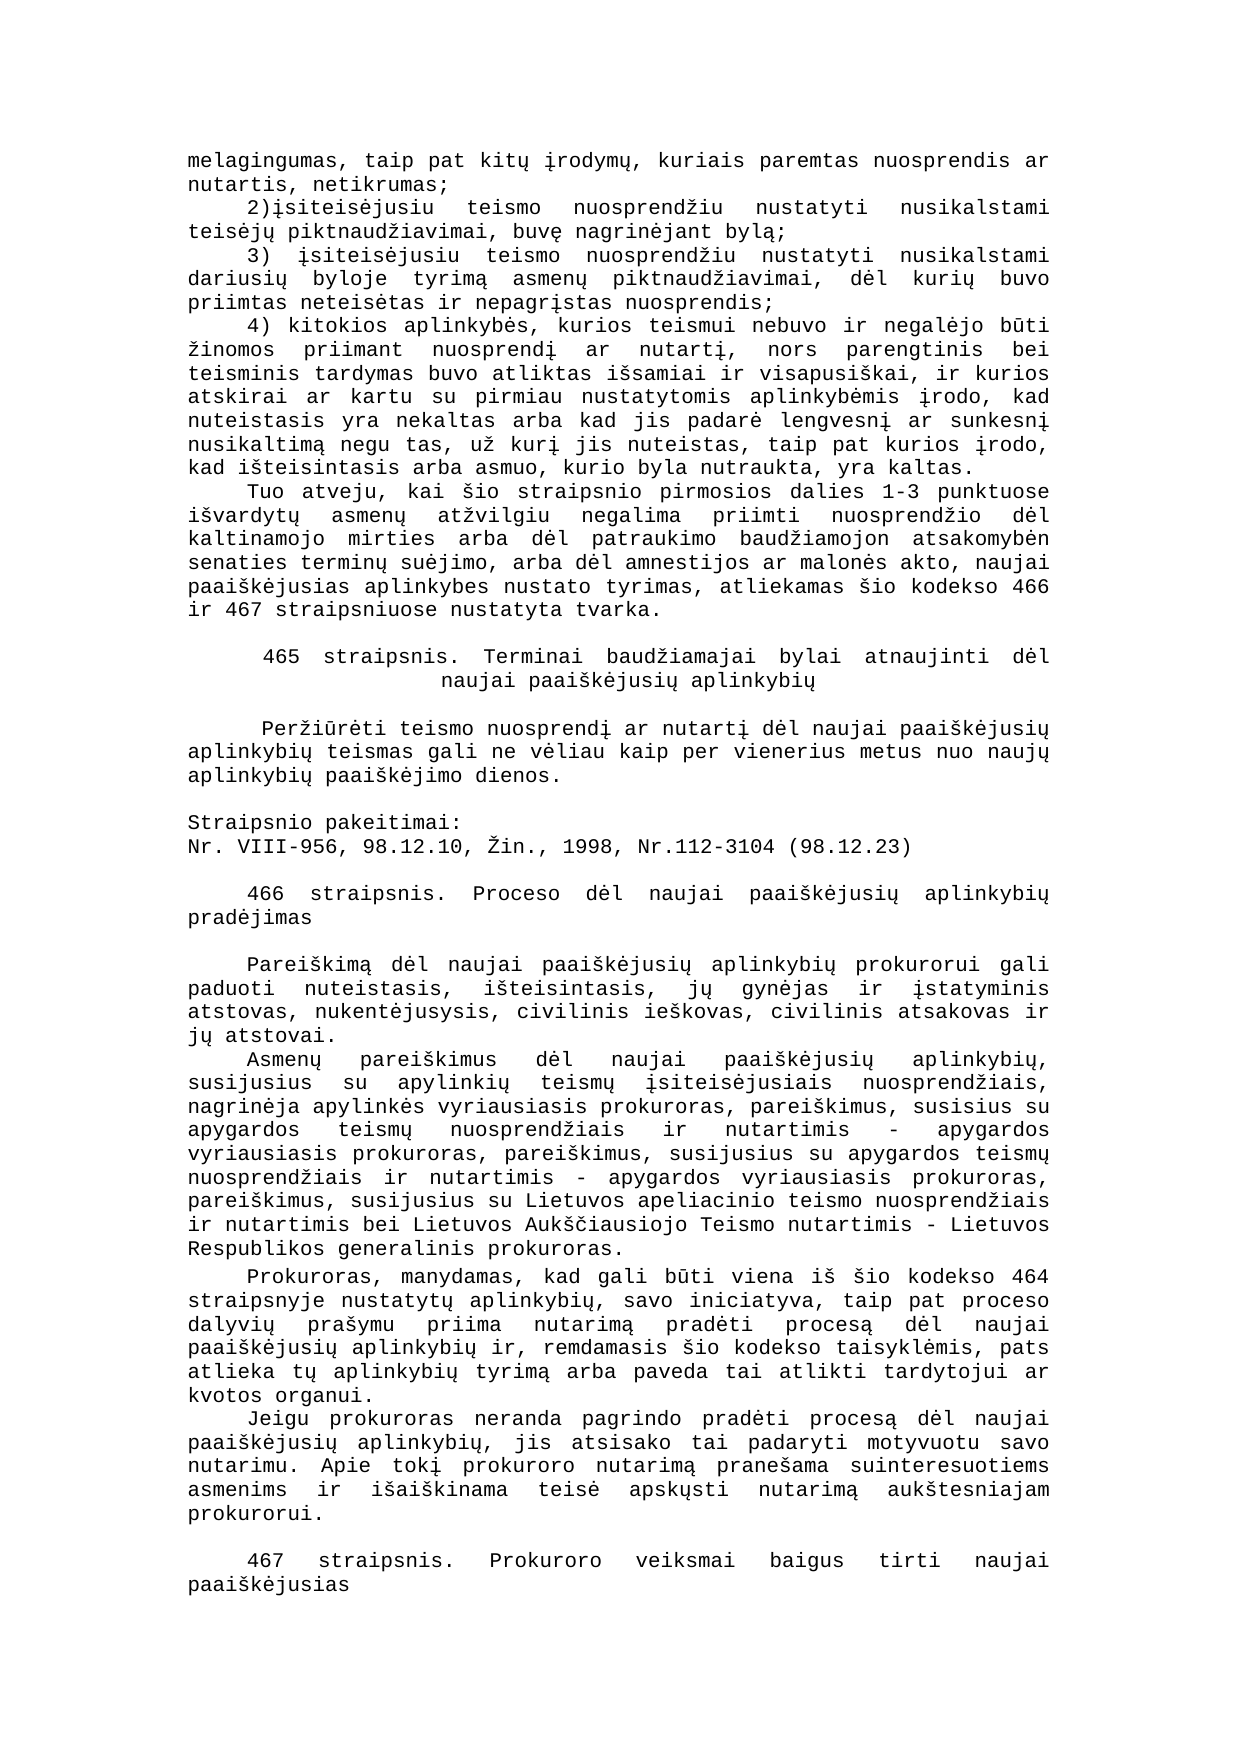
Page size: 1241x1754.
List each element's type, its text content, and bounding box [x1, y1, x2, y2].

text melagingumas, taip pat kitų įrodymų, kuriais paremtas nuosprendis ar nutartis, netikrumas; [187, 150, 1050, 197]
text 465 straipsnis. Terminai baudžiamajai bylai atnaujinti dėl naujai paaiškėjusių aplinkybių [262, 647, 1050, 694]
text 467 straipsnis. Prokuroro veiksmai baigus tirti naujai paaiškėjusias [187, 1550, 1050, 1597]
text 3) įsiteisėjusiu teismo nuosprendžiu nustatyti nusikalstami dariusių byloje tyrimą asmenų piktnaudžiavimai, dėl kurių buvo priimtas neteisėtas ir nepagrįstas nuosprendis; [187, 244, 1050, 316]
text Straipsnio pakeitimai: [187, 812, 1050, 836]
text 4) kitokios aplinkybės, kurios teismui nebuvo ir negalėjo būti žinomos priimant nuosprendį ar nutartį, nors parengtinis bei teisminis tardymas buvo atliktas išsamiai ir visapusiškai, ir kurios atskirai ar kartu su pirmiau nustatytomis aplinkybėmis įrodo, kad nuteistasis yra nekaltas arba kad jis padarė lengvesnį ar sunkesnį nusikaltimą negu tas, už kurį jis nuteistas, taip pat kurios įrodo, kad išteisintasis arba asmuo, kurio byla nutraukta, yra kaltas. [187, 316, 1050, 481]
text Asmenų pareiškimus dėl naujai paaiškėjusių aplinkybių, susijusius su apylinkių teismų įsiteisėjusiais nuosprendžiais, nagrinėja apylinkės vyriausiasis prokuroras, pareiškimus, susisius su apygardos teismų nuosprendžiais ir nutartimis - apy­gardos vyriausiasis prokuroras, pareiškimus, susijusius su apygardos teismų nuosprendžiais ir nutartimis - apygardos vyriausiasis prokuroras, pareiškimus, susijusius su Lietuvos apeliacinio teismo nuosprendžiais ir nutartimis bei Lietuvos Aukščiausiojo Teismo nutartimis - Lietuvos Respublikos generalinis prokuroras. [187, 1048, 1050, 1261]
text 466 straipsnis. Proceso dėl naujai paaiškėjusių aplinkybių pradėjimas [187, 883, 1050, 930]
text Peržiūrėti teismo nuosprendį ar nutartį dėl naujai paaiškėjusių aplinkybių teismas gali ne vėliau kaip per vienerius metus nuo naujų aplinkybių paaiškėjimo dienos. [187, 717, 1050, 788]
text Nr. VIII-956, 98.12.10, Žin., 1998, Nr.112-3104 (98.12.23) [187, 836, 1050, 859]
text 2)įsiteisėjusiu teismo nuosprendžiu nustatyti nusikalstami teisėjų piktnaudžiavimai, buvę nagrinėjant bylą; [187, 197, 1050, 244]
text Pareiškimą dėl naujai paaiškėjusių aplinkybių prokurorui gali paduoti nuteistasis, išteisintasis, jų gynėjas ir įstatyminis atstovas, nukentėjusysis, civilinis ieškovas, civilinis atsakovas ir jų atstovai. [187, 954, 1050, 1048]
text Tuo atveju, kai šio straipsnio pirmosios dalies 1-3 punktuose išvardytų asmenų atžvilgiu negalima priimti nuosprendžio dėl kaltinamojo mirties arba dėl patraukimo baudžiamojon atsakomybėn senaties terminų suėjimo, arba dėl amnestijos ar malonės akto, naujai paaiškėjusias aplinkybes nustato tyrimas, atliekamas šio kodekso 466 ir 467 straipsniuose nustatyta tvarka. [187, 481, 1050, 623]
text Prokuroras, manydamas, kad gali būti viena iš šio kodekso 464 straipsnyje nustatytų aplinkybių, savo iniciatyva, taip pat proceso dalyvių prašymu priima nutarimą pradėti procesą dėl naujai paaiškėjusių aplinkybių ir, remdamasis šio kodekso taisyklėmis, pats atlieka tų aplinkybių tyrimą arba paveda tai atlikti tardytojui ar kvotos organui. [187, 1266, 1050, 1408]
text Jeigu prokuroras neranda pagrindo pradėti procesą dėl naujai paaiškėjusių aplinkybių, jis atsisako tai padaryti motyvuotu savo nutarimu. Apie tokį prokuroro nutarimą pranešama suinteresuotiems asmenims ir išaiškinama teisė apskųsti nutarimą aukštesniajam prokurorui. [187, 1408, 1050, 1526]
